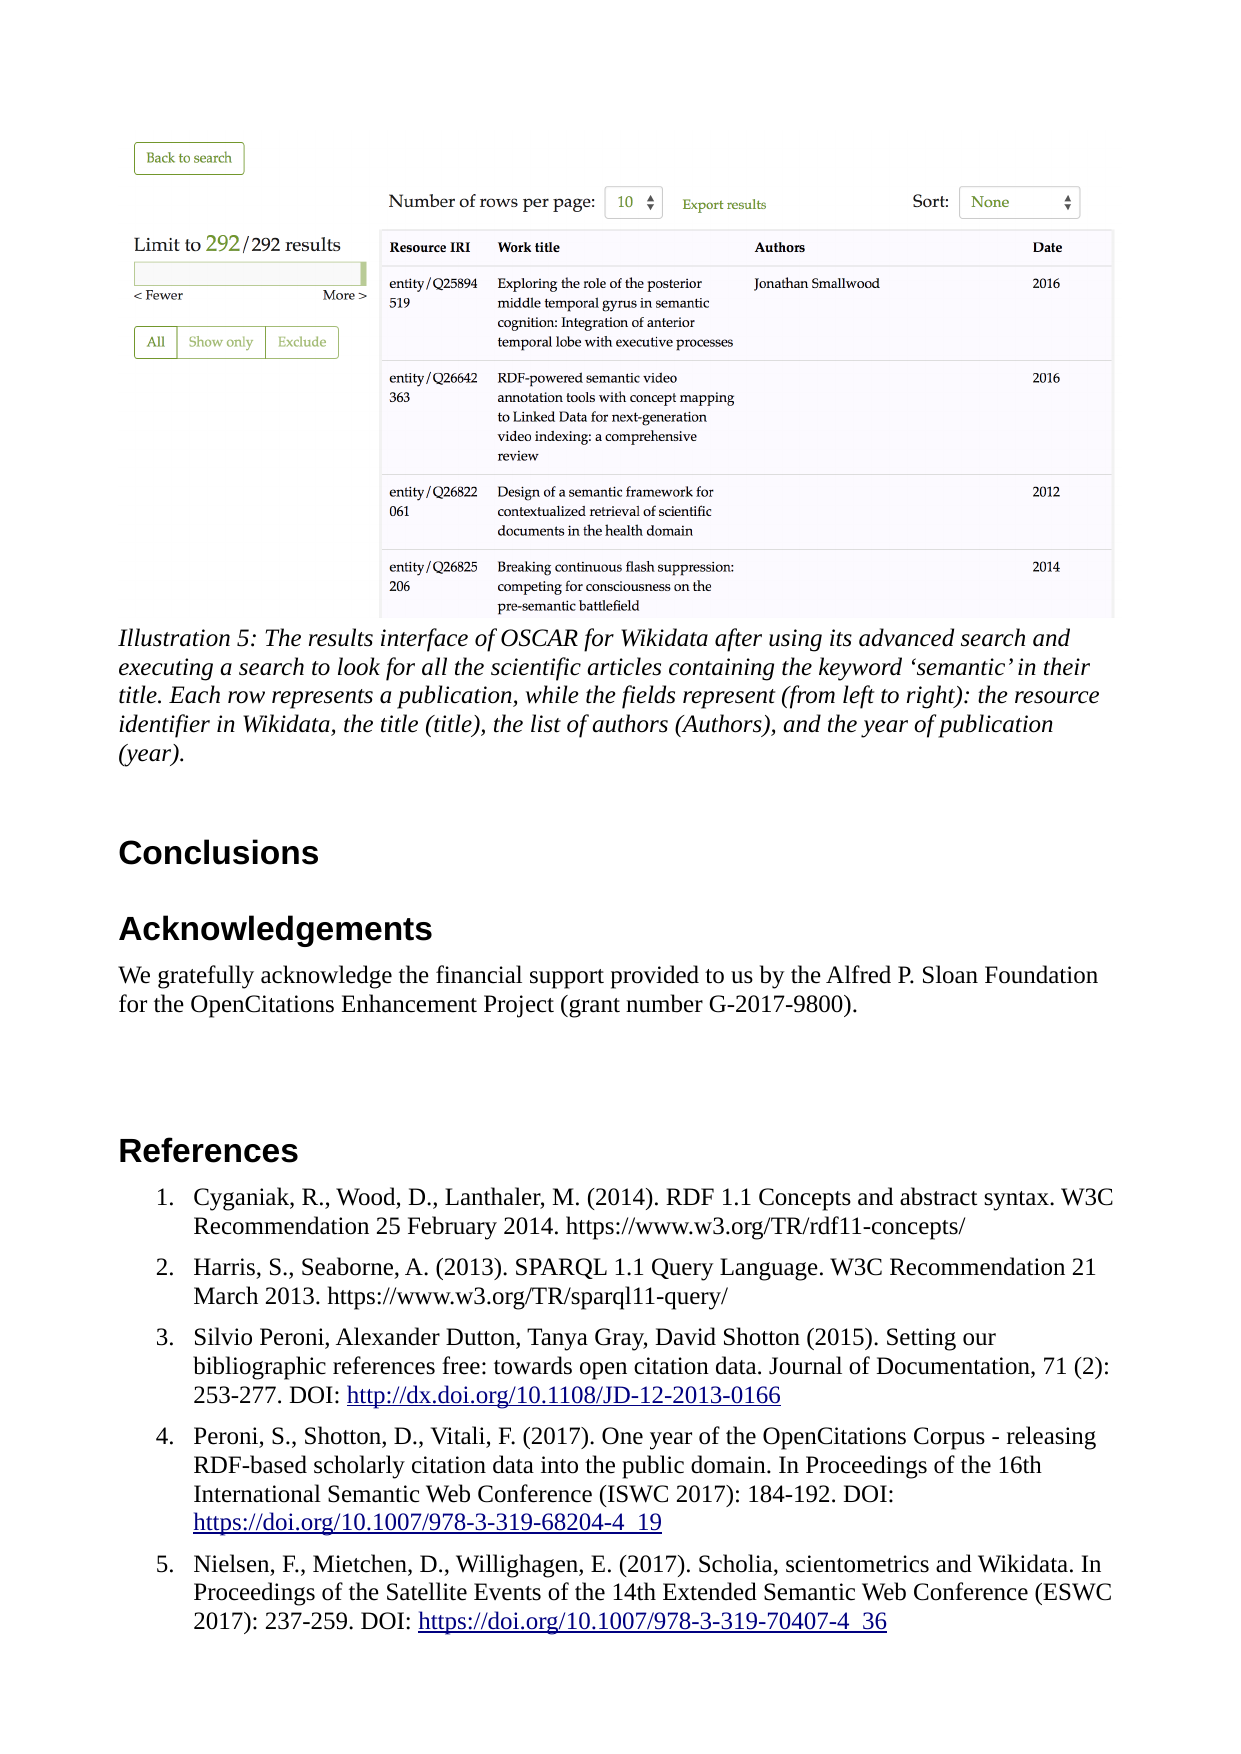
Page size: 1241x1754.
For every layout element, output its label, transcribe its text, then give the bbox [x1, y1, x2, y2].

subtitle References [118, 1131, 1122, 1170]
list Silvio Peroni, Alexander Dutton, Tanya Gray, David Shotton (2015). Setting our bibliographic references free: towards open citation data. Journal of Documentation, 71 (2): 253-277. DOI: http://dx.doi.org/10.1108/JD-12-2013-0166 [156, 1322, 1122, 1409]
list Nielsen, F., Mietchen, D., Willighagen, E. (2017). Scholia, scientometrics and Wikidata. In Proceedings of the Satellite Events of the 14th Extended Semantic Web Conference (ESWC 2017): 237-259. DOI: https://doi.org/10.1007/978-3-319-70407-4_36 [156, 1549, 1122, 1635]
list Cyganiak, R., Wood, D., Lanthaler, M. (2014). RDF 1.1 Concepts and abstract syntax. W3C Recommendation 25 February 2014. https://www.w3.org/TR/rdf11-concepts/ [156, 1182, 1122, 1240]
text Illustration 5: The results interface of OSCAR for Wikidata after using its advanced search and executing a search to look for all the scientific articles containing the keyword ‘semantic’ in their title. Each row represents a publication, while the fields represent (from left to right): the resource identifier in Wikidata, the title (title), the list of authors (Authors), and the year of publication (year). [118, 618, 1122, 767]
text We gratefully acknowledge the financial support provided to us by the Alfred P. Sloan Foundation for the OpenCitations Enhancement Project (grant number G‐2017‐9800). [118, 960, 1122, 1018]
list Harris, S., Seaborne, A. (2013). SPARQL 1.1 Query Language. W3C Recommendation 21 March 2013. https://www.w3.org/TR/sparql11-query/ [156, 1252, 1122, 1310]
subtitle Conclusions [118, 833, 1122, 872]
list Peroni, S., Shotton, D., Vitali, F. (2017). One year of the OpenCitations Corpus - releasing RDF-based scholarly citation data into the public domain. In Proceedings of the 16th International Semantic Web Conference (ISWC 2017): 184-192. DOI: https://doi.org/10.1007/978-3-319-68204-4_19 [156, 1421, 1122, 1536]
picture [118, 130, 1123, 618]
subtitle Acknowledgements [118, 909, 1122, 948]
